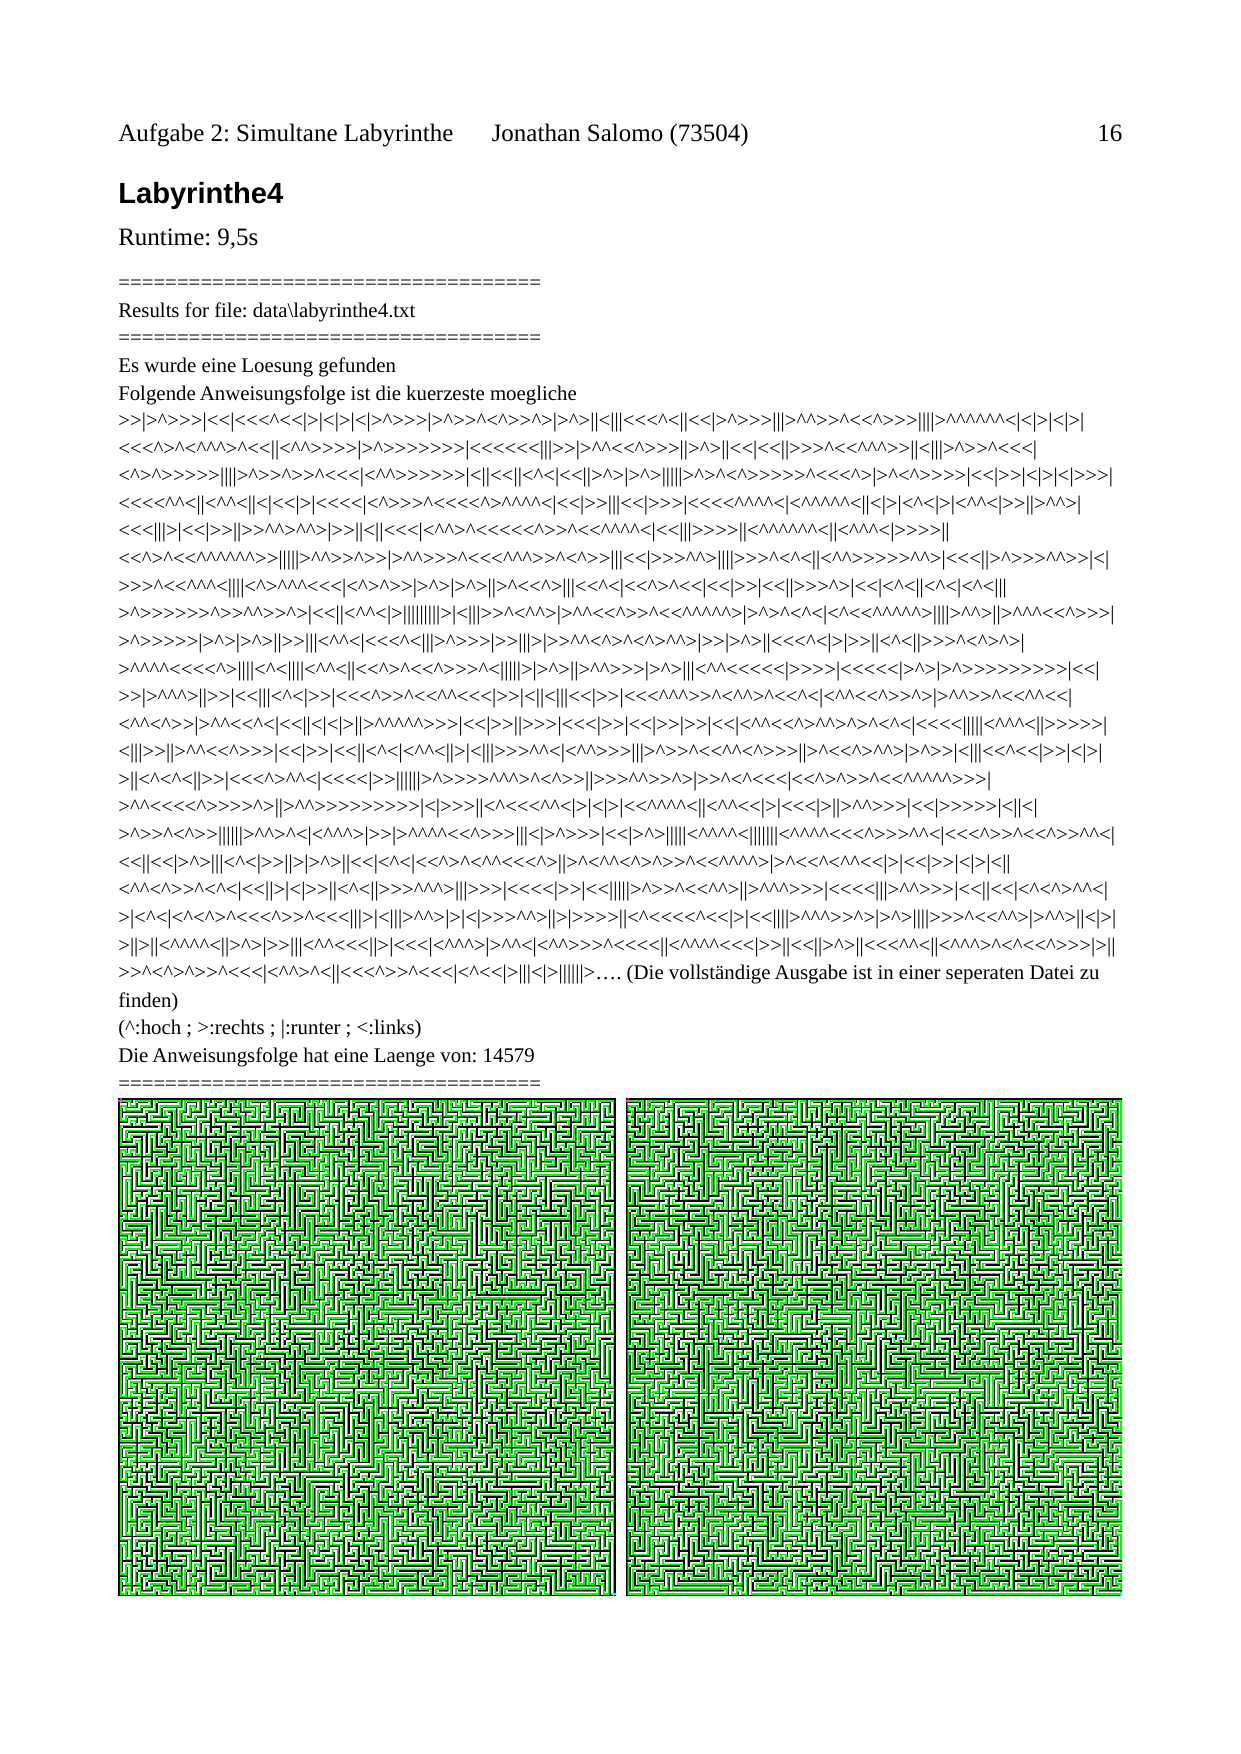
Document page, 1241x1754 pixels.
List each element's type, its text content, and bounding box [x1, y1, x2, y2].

picture [118, 1098, 1123, 1596]
text (^:hoch ; >:rechts ; |:runter ; <:links) [118, 1015, 1122, 1039]
text >>|>^>>>|<<|<<<^<<|>|<|>|<|>^>>>|>^>>^<^>>^>|>^>||<|||<<<^<||<<|>^>>>|||>^^>>^<<^>>>||||>^^^^^^<|<|>|<|>|<<<^>^<^^^>^<<||<^^>>>>|>^>>>>>>>|<<<<<<|||>>|>^^<<^>>>||>^>||<<|<<||>>>^<<^^^>>||<|||>^>>^<<<|<^>^>>>>>||||>^>>^>>^<<<|<^^>>>>>>|<||<<||<^<|<<||>^>|>^>|||||>^>^<^>>>>>^<<<^>|>^<^>>>>|<<|>>|<|>|<|>>>|<<<<^^<||<^^<||<|<<|>|<<<<|<^>>>^<<<<^>^^^^<|<<|>>|||<<|>>>|<<<<^^^^<|<^^^^^<||<|>|<^<|>|<^^<|>>||>^^>|<<<|||>|<<|>>||>>^^>^^>|>>||<||<<<|<^^>^<<<<<^>>^<<^^^^<|<<|||>>>>||<^^^^^^<||<^^^<|>>>>||<<^>^<<^^^^^^>>|||||>^^>>^>>|>^^>>>^<<<^^^>>^<^>>|||<<|>>>^^>||||>>>^<^<||<^^>>>>>^^>|<<<||>^>>>^^>>|<|>>>^<<^^^<||||<^>^^^<<<|<^>^>>|>^>|>^>||>^<<^>|||<<^<|<<^>^<<|<<|>>|<<||>>>^>|<<|<^<||<^<|<^<|||>^>>>>>>^>>^^>>^>|<<||<^^<|>|||||||||>|<|||>>^<^^>|>^^<<^>>^<<^^^^^>|>^>^<^<|<^<<^^^^^>||||>^^>||>^^^<<^>>>|>^>>>>>|>^>|>^>||>>|||<^^<|<<<^<|||>^>>>|>>|||>|>>^^<^>^<^>^^>|>>|>^>||<<<^<|>|>>||<^<||>>>^<^>^>|>^^^^<<<<^>||||<^<||||<^^<||<<^>^<<^>>>^<|||||>|>^>||>^^>>>|>^>|||<^^<<<<<|>>>>|<<<<<|>^>|>^>>>>>>>>>|<<|>>|>^^^>||>>|<<|||<^<|>>|<<<^>>^<<^^<<<|>>|<||<|||<<|>>|<<<^^^>>^<^^>^<<^<|<^^<<^>>^>|>^^>>^<<^^<<|<^^<^>>|>^^<<^<|<<||<|<|>||>^^^^^>>>|<<|>>||>>>|<<<|>>|<<|>>|>>|<<|<^^<<^>^^>^>^<^<|<<<<|||||<^^^<||>>>>>|<|||>>||>^^<<^>>>|<<|>>|<<||<^<|<^^<||>|<|||>>>^^<|<^^>>>|||>^>>^<<^^<^>>>||>^<<^>^^>|>^>>|<|||<<^<<|>>|<|>|>||<^<^<||>>|<<<^>^^<|<<<<|>>||||||>^>>>>^^^>^<^>>||>>>^^>>^>|>>^<^<<<|<<^>^>>^<<^^^^^>>>|>^^<<<<^>>>>^>||>^^>>>>>>>>>|<|>>>||<^<<<^^<|>|<|>|<<^^^^<||<^^<<|>|<<<|>||>^^>>>|<<|>>>>>|<||<|>^>>^<^>>||||||>^^>^<|<^^^>|>>|>^^^^<<^>>>|||<|>^>>>|<<|>^>|||||<^^^^<|||||||<^^^^<<<^>>>^^<|<<<^>>^<<^>>^^<|<<||<<|>^>|||<^<|>>||>|>^>||<<|<^<|<<^>^<^^<<<^>||>^<^^<^>^>>^<<^^^^>|>^<<^<^^<<|>|<<|>>|<|>|<||<^^<^>>^<^<|<<||>|<|>>||<^<||>>>^^^>|||>>>|<<<<|>>|<<|||||>^>>^<<^^>||>^^^>>>|<<<<|||>^^>>>|<<||<<|<^<^>^^<|>|<^<|<^<^>^<<<^>>^<<<|||>|<|||>^^>|>|<|>>>^^>||>|>>>>||<^<<<<^<<|>|<<||||>^^^>>^>|>^>||||>>>^<<^^>|>^^>||<|>|>||>||<^^^^<||>^>|>>|||<^^<<<||>|<<<|<^^^>|>^^<|<^^>>>^<<<<||<^^^^<<<|>>||<<||>^>||<<<^^<||<^^^>^<^<<^>>>|>||>>^<^>^>>^<<<|<^^>^<||<<<^>>^<<<|<^<<|>|||<|>||||||>…. (Die vollständige Ausgabe ist in einer seperaten Datei zu finden) [118, 408, 1122, 1012]
text ==================================== [118, 325, 1122, 349]
text Es wurde eine Loesung gefunden [118, 353, 1122, 377]
text ==================================== [118, 270, 1122, 294]
text ==================================== [118, 1071, 1122, 1094]
text Results for file: data\labyrinthe4.txt [118, 298, 1122, 322]
text Folgende Anweisungsfolge ist die kuerzeste moegliche [118, 380, 1122, 404]
subtitle Labyrinthe4 [118, 176, 1122, 210]
text Runtime: 9,5s [118, 222, 1122, 251]
text Die Anweisungsfolge hat eine Laenge von: 14579 [118, 1043, 1122, 1067]
